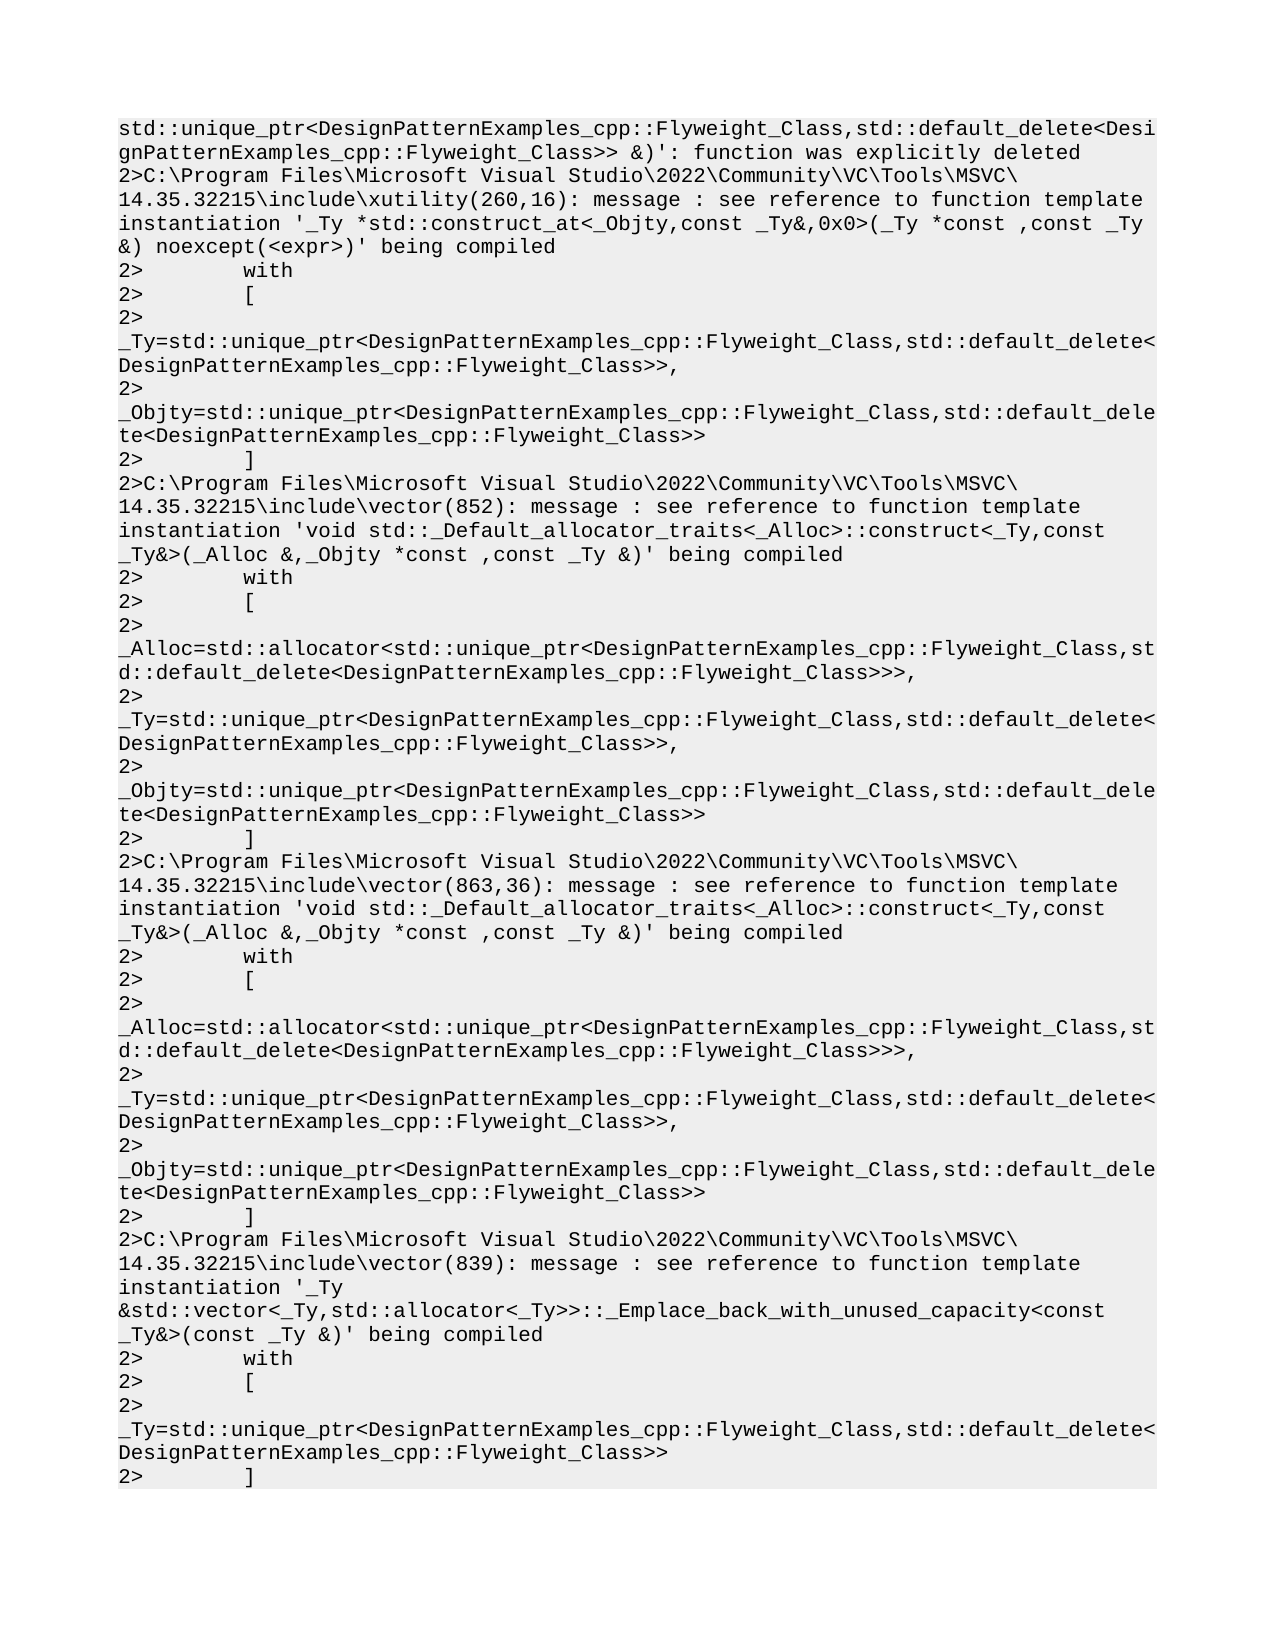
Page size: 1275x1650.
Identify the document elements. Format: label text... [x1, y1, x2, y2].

text 2>C:\Program Files\Microsoft Visual Studio\2022\Community\VC\Tools\MSVC\14.35.32215\include\xutility(260,16): message : see reference to function template instantiation '_Ty *std::construct_at<_Objty,const _Ty&,0x0>(_Ty *const ,const _Ty &) noexcept(<expr>)' being compiled [118, 165, 1157, 260]
text std::unique_ptr<DesignPatternExamples_cpp::Flyweight_Class,std::default_delete<DesignPatternExamples_cpp::Flyweight_Class>> &)': function was explicitly deleted [118, 118, 1157, 165]
text 2> ] [118, 449, 1157, 473]
text 2> _Objty=std::unique_ptr<DesignPatternExamples_cpp::Flyweight_Class,std::default_delete<DesignPatternExamples_cpp::Flyweight_Class>> [118, 757, 1157, 827]
text 2>C:\Program Files\Microsoft Visual Studio\2022\Community\VC\Tools\MSVC\14.35.32215\include\vector(839): message : see reference to function template instantiation '_Ty &std::vector<_Ty,std::allocator<_Ty>>::_Emplace_back_with_unused_capacity<const _Ty&>(const _Ty &)' being compiled [118, 1229, 1157, 1348]
text 2>C:\Program Files\Microsoft Visual Studio\2022\Community\VC\Tools\MSVC\14.35.32215\include\vector(852): message : see reference to function template instantiation 'void std::_Default_allocator_traits<_Alloc>::construct<_Ty,const _Ty&>(_Alloc &,_Objty *const ,const _Ty &)' being compiled [118, 473, 1157, 567]
text 2> with [118, 260, 1157, 284]
text 2> ] [118, 1206, 1157, 1229]
text 2> ] [118, 1466, 1157, 1489]
text 2> with [118, 946, 1157, 969]
text 2> _Ty=std::unique_ptr<DesignPatternExamples_cpp::Flyweight_Class,std::default_delete<DesignPatternExamples_cpp::Flyweight_Class>>, [118, 307, 1157, 378]
text 2> [ [118, 969, 1157, 993]
text 2> [ [118, 591, 1157, 615]
text 2> _Ty=std::unique_ptr<DesignPatternExamples_cpp::Flyweight_Class,std::default_delete<DesignPatternExamples_cpp::Flyweight_Class>> [118, 1395, 1157, 1466]
text 2> _Ty=std::unique_ptr<DesignPatternExamples_cpp::Flyweight_Class,std::default_delete<DesignPatternExamples_cpp::Flyweight_Class>>, [118, 1064, 1157, 1135]
text 2> _Objty=std::unique_ptr<DesignPatternExamples_cpp::Flyweight_Class,std::default_delete<DesignPatternExamples_cpp::Flyweight_Class>> [118, 1135, 1157, 1206]
text 2> ] [118, 827, 1157, 851]
text 2> [ [118, 284, 1157, 307]
text 2>C:\Program Files\Microsoft Visual Studio\2022\Community\VC\Tools\MSVC\14.35.32215\include\vector(863,36): message : see reference to function template instantiation 'void std::_Default_allocator_traits<_Alloc>::construct<_Ty,const _Ty&>(_Alloc &,_Objty *const ,const _Ty &)' being compiled [118, 851, 1157, 946]
text 2> [ [118, 1371, 1157, 1395]
text 2> _Ty=std::unique_ptr<DesignPatternExamples_cpp::Flyweight_Class,std::default_delete<DesignPatternExamples_cpp::Flyweight_Class>>, [118, 686, 1157, 757]
text 2> with [118, 1348, 1157, 1371]
text 2> _Alloc=std::allocator<std::unique_ptr<DesignPatternExamples_cpp::Flyweight_Class,std::default_delete<DesignPatternExamples_cpp::Flyweight_Class>>>, [118, 615, 1157, 686]
text 2> _Objty=std::unique_ptr<DesignPatternExamples_cpp::Flyweight_Class,std::default_delete<DesignPatternExamples_cpp::Flyweight_Class>> [118, 378, 1157, 449]
text 2> with [118, 567, 1157, 591]
text 2> _Alloc=std::allocator<std::unique_ptr<DesignPatternExamples_cpp::Flyweight_Class,std::default_delete<DesignPatternExamples_cpp::Flyweight_Class>>>, [118, 993, 1157, 1064]
